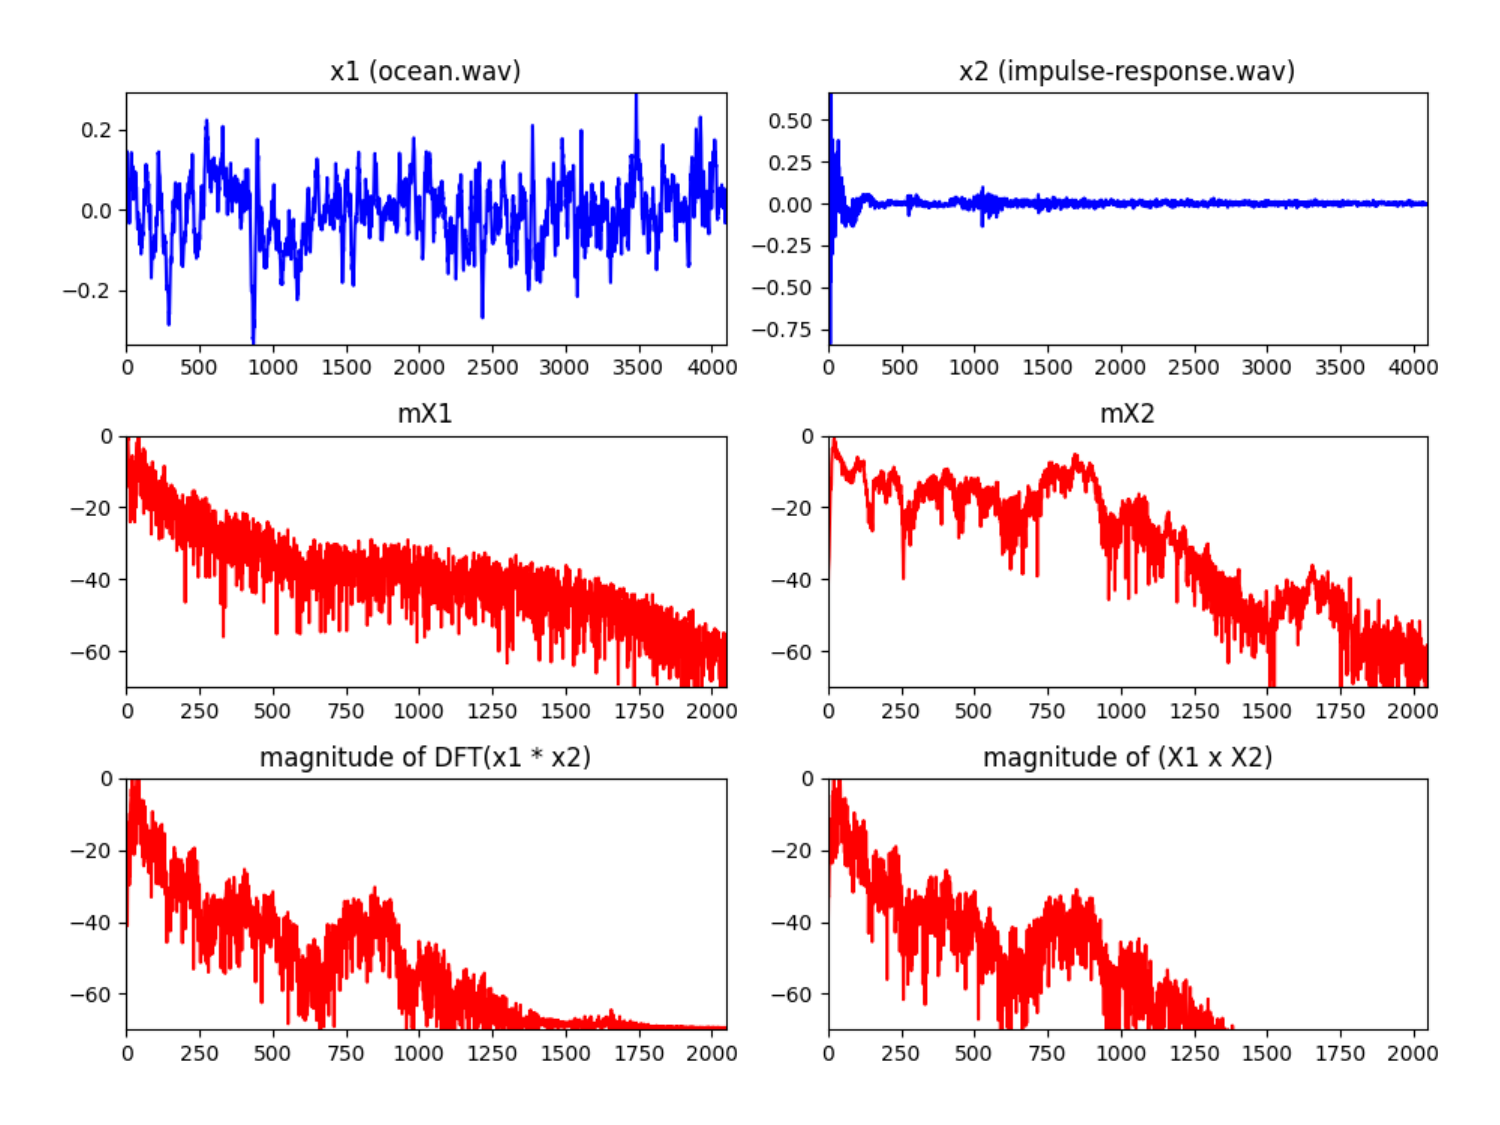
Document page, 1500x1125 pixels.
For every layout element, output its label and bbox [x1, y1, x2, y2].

picture [39, 37, 1465, 1088]
